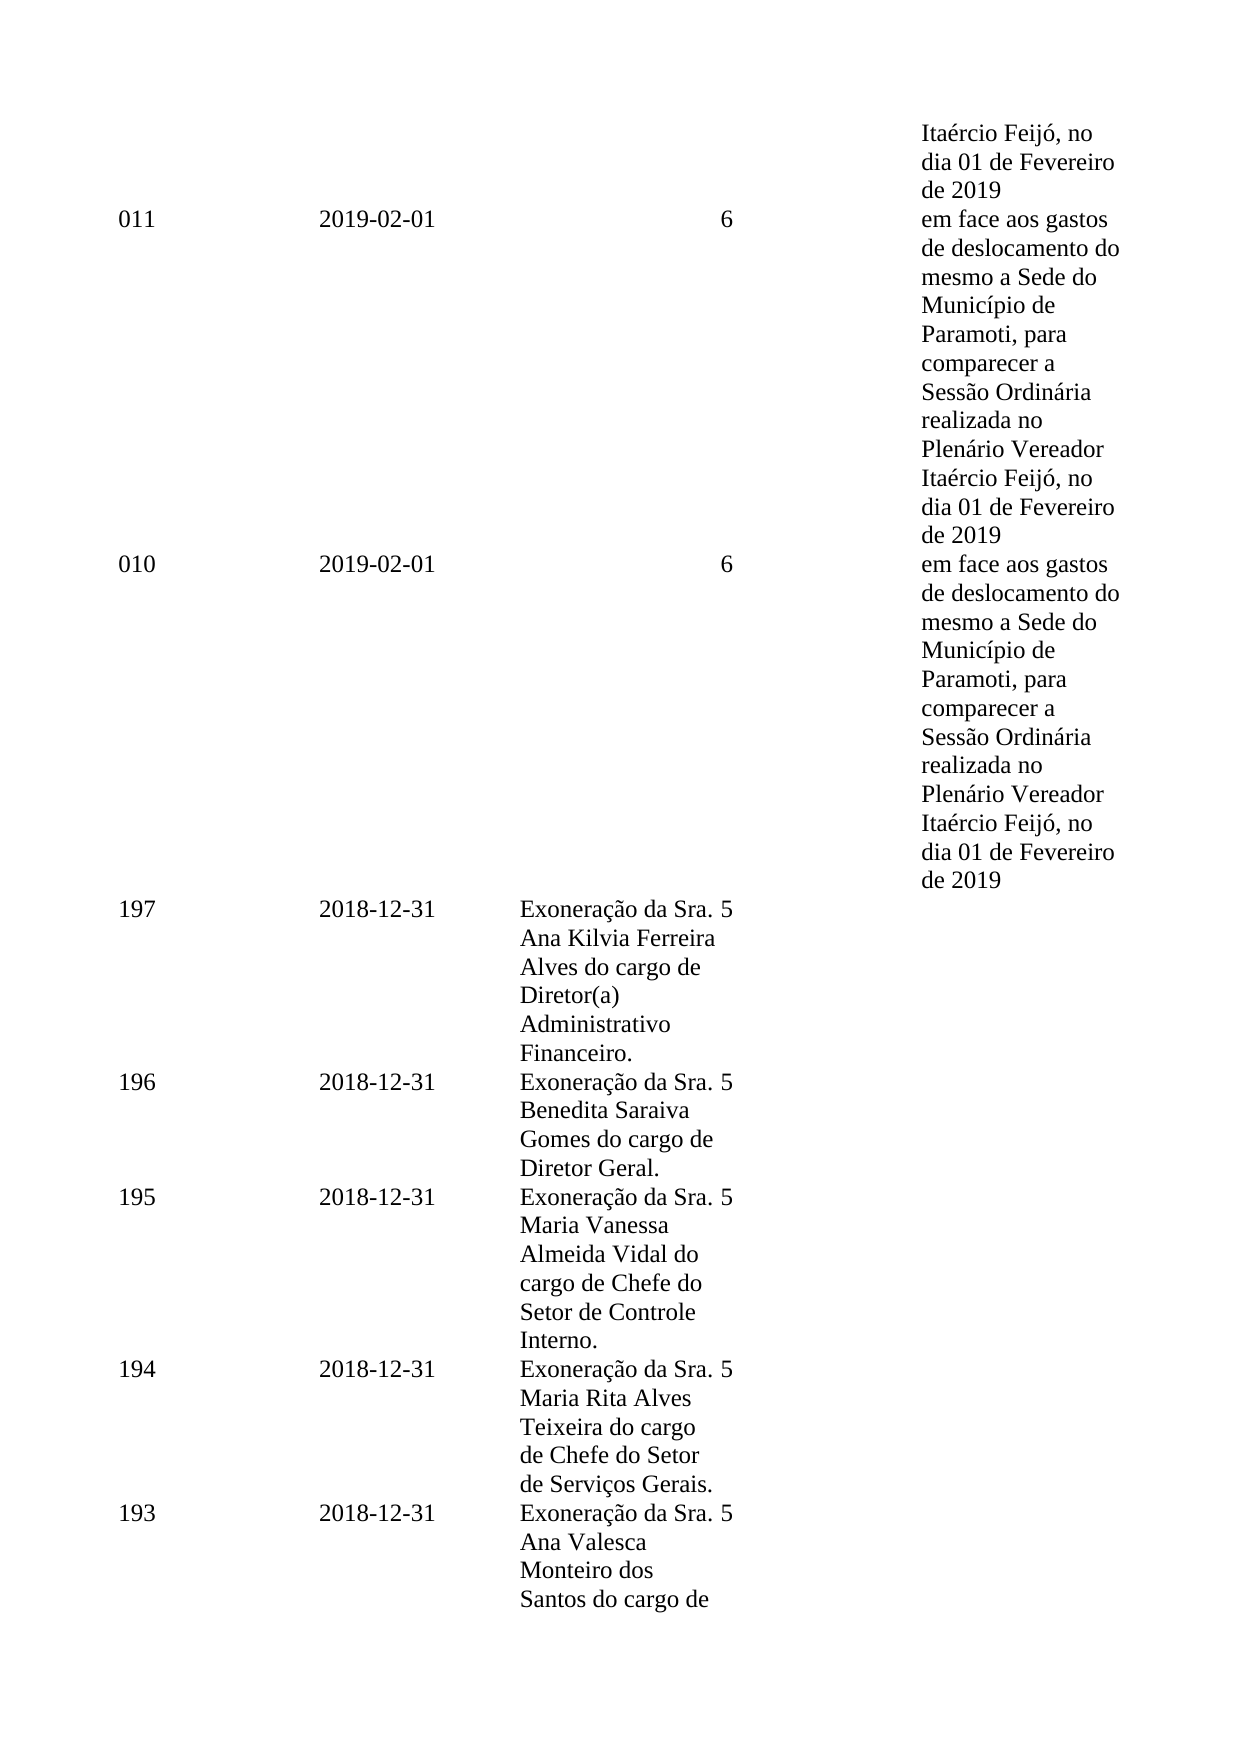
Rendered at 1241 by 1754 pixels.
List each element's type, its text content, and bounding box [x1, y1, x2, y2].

table_cell 2019-02-01 [319, 204, 519, 549]
table_cell Exoneração da Sra. Maria Rita Alves Teixeira do cargo de Chefe do Setor de Serviços Gerais. [520, 1354, 720, 1498]
table_cell Exoneração da Sra. Ana Kilvia Ferreira Alves do cargo de Diretor(a) Administrativo Financeiro. [520, 894, 720, 1067]
table_cell [720, 118, 921, 204]
table_cell 2018-12-31 [319, 1182, 519, 1354]
table_cell [520, 549, 720, 894]
table_cell Exoneração da Sra. Benedita Saraiva Gomes do cargo de Diretor Geral. [520, 1067, 720, 1182]
table_cell [921, 1498, 1122, 1613]
table_cell [319, 118, 519, 204]
table_cell 197 [118, 894, 319, 1067]
table_cell em face aos gastos de deslocamento do mesmo a Sede do Município de Paramoti, para comparecer a Sessão Ordinária realizada no Plenário Vereador Itaércio Feijó, no dia 01 de Fevereiro de 2019 [921, 549, 1122, 894]
table_cell [921, 1354, 1122, 1498]
table_cell 2018-12-31 [319, 1498, 519, 1613]
table_cell [520, 204, 720, 549]
table_cell 2018-12-31 [319, 1067, 519, 1182]
table_cell 193 [118, 1498, 319, 1613]
table_cell Itaércio Feijó, no dia 01 de Fevereiro de 2019 [921, 118, 1122, 204]
table_cell em face aos gastos de deslocamento do mesmo a Sede do Município de Paramoti, para comparecer a Sessão Ordinária realizada no Plenário Vereador Itaércio Feijó, no dia 01 de Fevereiro de 2019 [921, 204, 1122, 549]
table_cell 5 [720, 1498, 921, 1613]
table_cell 6 [720, 204, 921, 549]
table_cell 6 [720, 549, 921, 894]
table_cell Exoneração da Sra. Ana Valesca Monteiro dos Santos do cargo de [520, 1498, 720, 1613]
table_cell 010 [118, 549, 319, 894]
table_cell 011 [118, 204, 319, 549]
table_cell 194 [118, 1354, 319, 1498]
table_cell 2018-12-31 [319, 1354, 519, 1498]
table_cell 2019-02-01 [319, 549, 519, 894]
table_cell [921, 1067, 1122, 1182]
table_cell [921, 894, 1122, 1067]
table_cell [118, 118, 319, 204]
table_cell Exoneração da Sra. Maria Vanessa Almeida Vidal do cargo de Chefe do Setor de Controle Interno. [520, 1182, 720, 1354]
table_cell 5 [720, 1067, 921, 1182]
table_cell 5 [720, 1182, 921, 1354]
table_cell [520, 118, 720, 204]
table_cell 196 [118, 1067, 319, 1182]
table_cell [921, 1182, 1122, 1354]
table_cell 195 [118, 1182, 319, 1354]
table_cell 5 [720, 1354, 921, 1498]
table_cell 5 [720, 894, 921, 1067]
table_cell 2018-12-31 [319, 894, 519, 1067]
